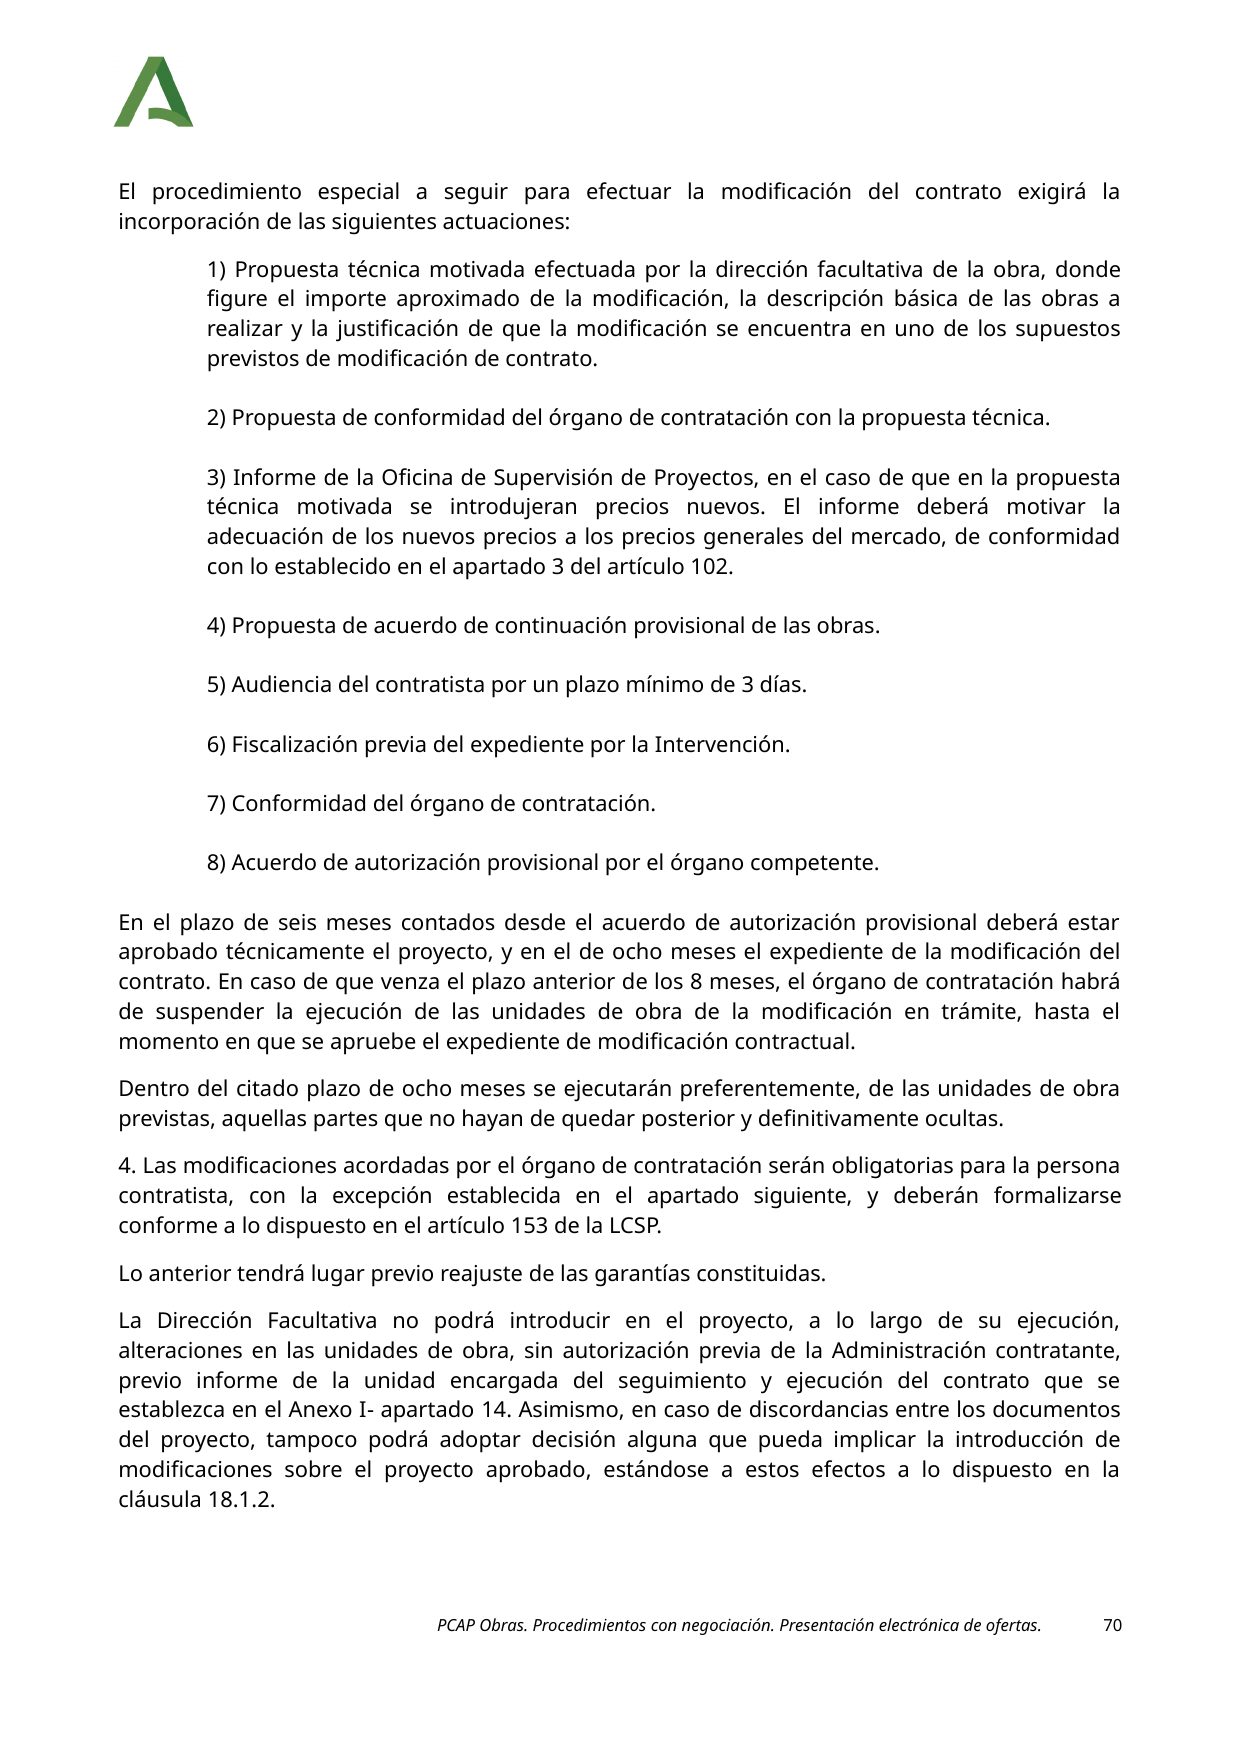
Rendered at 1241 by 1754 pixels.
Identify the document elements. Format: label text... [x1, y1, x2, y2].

text El procedimiento especial a seguir para efectuar la modificación del contrato exigirá la incorporación de las siguientes actuaciones: [118, 176, 1122, 236]
text 7) Conformidad del órgano de contratación. [207, 788, 1122, 818]
text 2) Propuesta de conformidad del órgano de contratación con la propuesta técnica. [207, 402, 1122, 432]
text 3) Informe de la Oficina de Supervisión de Proyectos, en el caso de que en la propuesta técnica motivada se introdujeran precios nuevos. El informe deberá motivar la adecuación de los nuevos precios a los precios generales del mercado, de conformidad con lo establecido en el apartado 3 del artículo 102. [207, 462, 1122, 581]
picture [109, 52, 198, 131]
text 6) Fiscalización previa del expediente por la Intervención. [207, 729, 1122, 758]
text 5) Audiencia del contratista por un plazo mínimo de 3 días. [207, 669, 1122, 699]
text 4. Las modificaciones acordadas por el órgano de contratación serán obligatorias para la persona contratista, con la excepción establecida en el apartado siguiente, y deberán formalizarse conforme a lo dispuesto en el artículo 153 de la LCSP. [118, 1151, 1122, 1240]
text 1) Propuesta técnica motivada efectuada por la dirección facultativa de la obra, donde figure el importe aproximado de la modificación, la descripción básica de las obras a realizar y la justificación de que la modificación se encuentra en uno de los supuestos previstos de modificación de contrato. [207, 254, 1122, 373]
text Lo anterior tendrá lugar previo reajuste de las garantías constituidas. [118, 1258, 1122, 1287]
text 4) Propuesta de acuerdo de continuación provisional de las obras. [207, 610, 1122, 640]
text En el plazo de seis meses contados desde el acuerdo de autorización provisional deberá estar aprobado técnicamente el proyecto, y en el de ocho meses el expediente de la modificación del contrato. En caso de que venza el plazo anterior de los 8 meses, el órgano de contratación habrá de suspender la ejecución de las unidades de obra de la modificación en trámite, hasta el momento en que se apruebe el expediente de modificación contractual. [118, 907, 1122, 1056]
text 8) Acuerdo de autorización provisional por el órgano competente. [207, 847, 1122, 877]
text La Dirección Facultativa no podrá introducir en el proyecto, a lo largo de su ejecución, alteraciones en las unidades de obra, sin autorización previa de la Administración contratante, previo informe de la unidad encargada del seguimiento y ejecución del contrato que se establezca en el Anexo I- apartado 14. Asimismo, en caso de discordancias entre los documentos del proyecto, tampoco podrá adoptar decisión alguna que pueda implicar la introducción de modificaciones sobre el proyecto aprobado, estándose a estos efectos a lo dispuesto en la cláusula 18.1.2. [118, 1305, 1122, 1514]
text Dentro del citado plazo de ocho meses se ejecutarán preferentemente, de las unidades de obra previstas, aquellas partes que no hayan de quedar posterior y definitivamente ocultas. [118, 1073, 1122, 1133]
